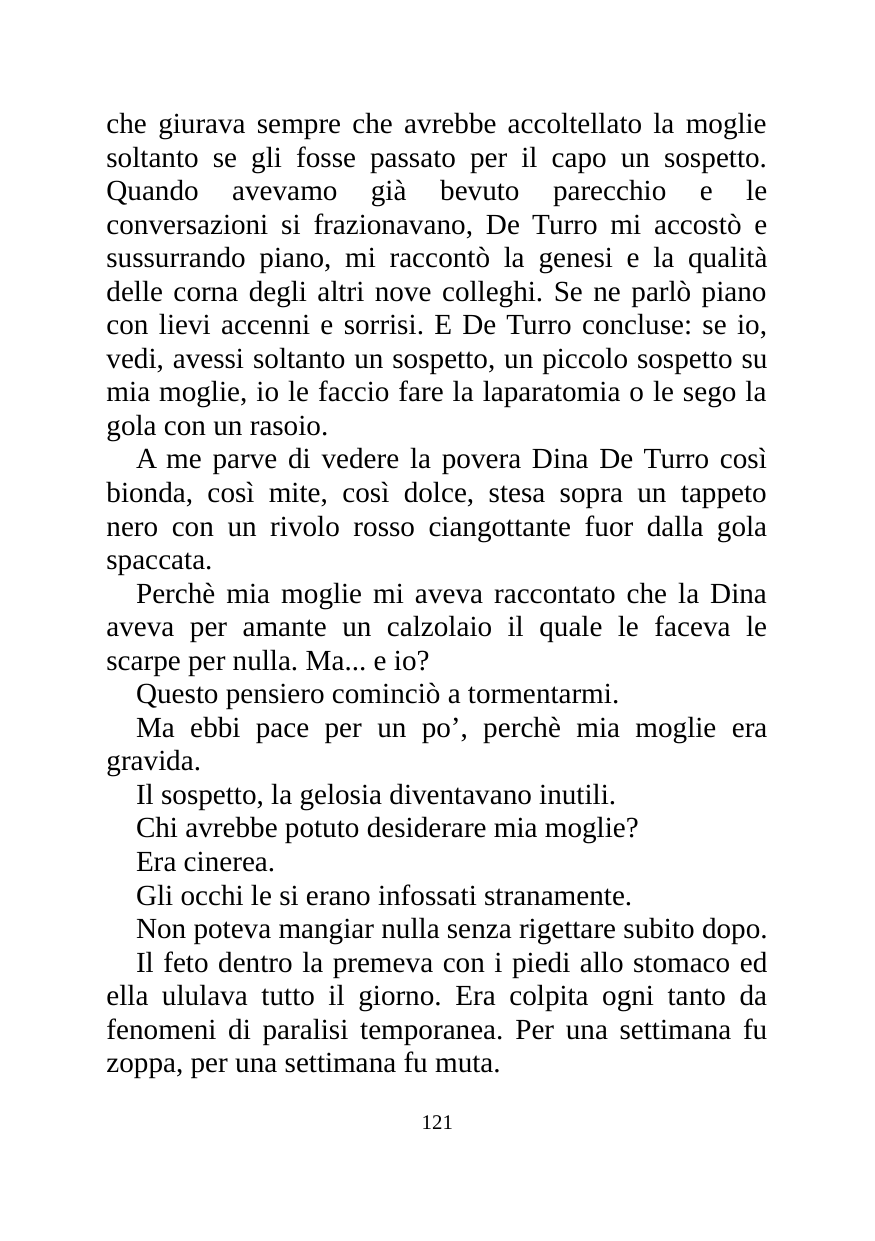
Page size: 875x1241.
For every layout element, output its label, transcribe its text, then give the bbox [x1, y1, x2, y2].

text Il sospetto, la gelosia diventavano inutili. [106, 777, 768, 811]
text A me parve di vedere la povera Dina De Turro così bionda, così mite, così dolce, stesa sopra un tappeto nero con un rivolo rosso ciangottante fuor dalla gola spaccata. [106, 442, 768, 576]
text Perchè mia moglie mi aveva raccontato che la Dina aveva per amante un calzolaio il quale le faceva le scarpe per nulla. Ma... e io? [106, 576, 768, 676]
text Chi avrebbe potuto desiderare mia moglie? [106, 811, 768, 844]
text che giurava sempre che avrebbe accoltellato la moglie soltanto se gli fosse passato per il capo un sospetto. Quando avevamo già bevuto parecchio e le conversazioni si frazionavano, De Turro mi accostò e sussurrando piano, mi raccontò la genesi e la qualità delle corna degli altri nove colleghi. Se ne parlò piano con lievi accenni e sorrisi. E De Turro concluse: se io, vedi, avessi soltanto un sospetto, un piccolo sospetto su mia moglie, io le faccio fare la laparatomia o le sego la gola con un rasoio. [106, 106, 768, 442]
text Gli occhi le si erano infossati stranamente. [106, 878, 768, 911]
text Non poteva mangiar nulla senza rigettare subito dopo. [106, 911, 768, 945]
text Era cinerea. [106, 844, 768, 878]
text Questo pensiero cominciò a tormentarmi. [106, 676, 768, 710]
text Ma ebbi pace per un po’, perchè mia moglie era gravida. [106, 710, 768, 777]
text Il feto dentro la premeva con i piedi allo stomaco ed ella ululava tutto il giorno. Era colpita ogni tanto da fenomeni di paralisi temporanea. Per una settimana fu zoppa, per una settimana fu muta. [106, 945, 768, 1079]
